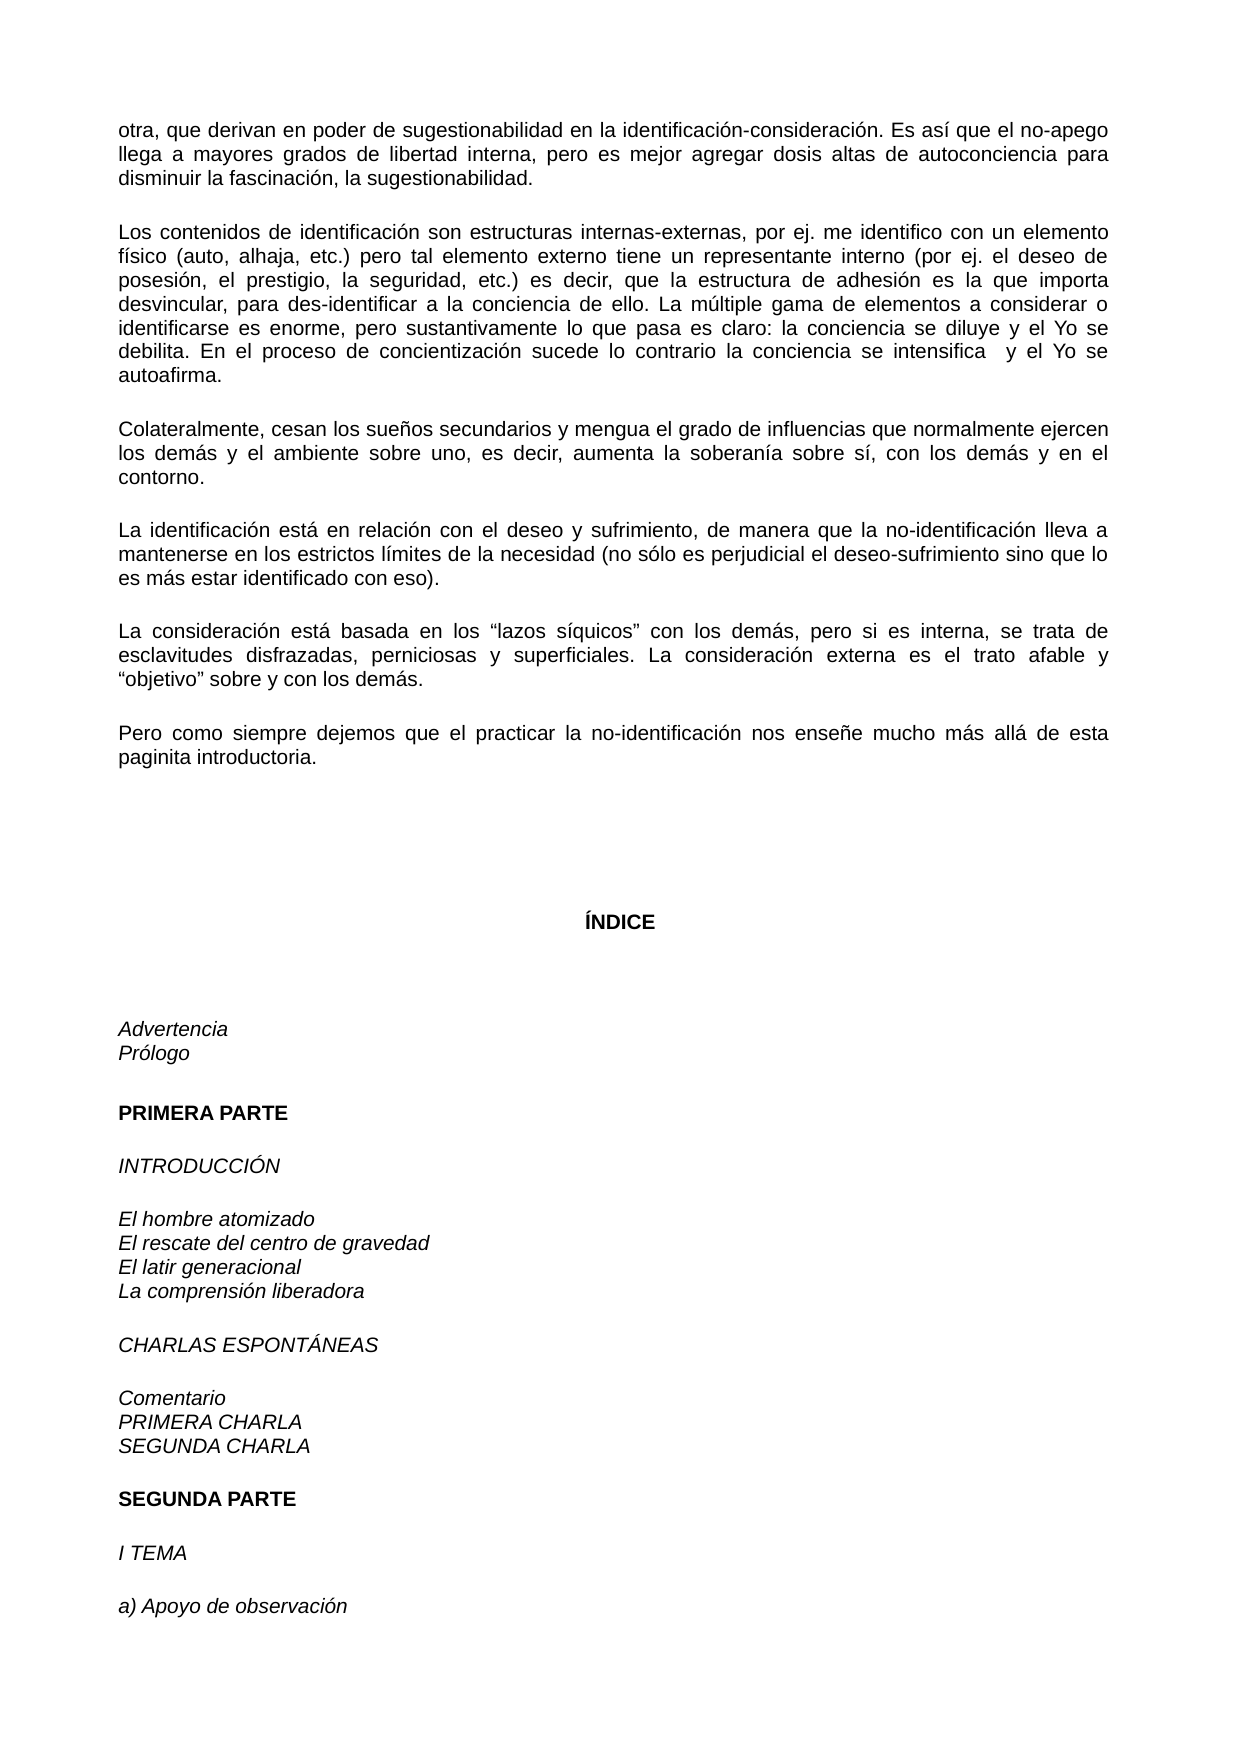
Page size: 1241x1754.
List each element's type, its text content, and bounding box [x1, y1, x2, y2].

text Los contenidos de identificación son estructuras internas-externas, por ej. me identifico con un elemento físico (auto, alhaja, etc.) pero tal elemento externo tiene un representante interno (por ej. el deseo de posesión, el prestigio, la seguridad, etc.) es decir, que la estructura de adhesión es la que importa desvincular, para des-identificar a la conciencia de ello. La múltiple gama de elementos a considerar o identificarse es enorme, pero sustantivamente lo que pasa es claro: la conciencia se diluye y el Yo se debilita. En el proceso de concientización sucede lo contrario la conciencia se intensifica y el Yo se autoafirma. [118, 219, 1110, 387]
text La identificación está en relación con el deseo y sufrimiento, de manera que la no-identificación lleva a mantenerse en los estrictos límites de la necesidad (no sólo es perjudicial el deseo-sufrimiento sino que lo es más estar identificado con eso). [118, 518, 1110, 590]
text Colateralmente, cesan los sueños secundarios y mengua el grado de influencias que normalmente ejercen los demás y el ambiente sobre uno, es decir, aumenta la soberanía sobre sí, con los demás y en el contorno. [118, 417, 1110, 488]
text El rescate del centro de gravedad [118, 1231, 1122, 1255]
text ÍNDICE [118, 910, 1122, 934]
text SEGUNDA PARTE [118, 1487, 1122, 1511]
text La consideración está basada en los “lazos síquicos” con los demás, pero si es interna, se trata de esclavitudes disfrazadas, perniciosas y superficiales. La consideración externa es el trato afable y “objetivo” sobre y con los demás. [118, 619, 1110, 691]
text Prólogo [118, 1041, 1122, 1064]
text PRIMERA PARTE [118, 1100, 1122, 1124]
text Advertencia [118, 1017, 1122, 1041]
text Pero como siempre dejemos que el practicar la no-identificación nos enseñe mucho más allá de esta paginita introductoria. [118, 721, 1110, 769]
text PRIMERA CHARLA [118, 1410, 1122, 1434]
text INTRODUCCIÓN [118, 1154, 1122, 1178]
text El hombre atomizado [118, 1207, 1122, 1231]
text CHARLAS ESPONTÁNEAS [118, 1332, 1122, 1356]
text El latir generacional [118, 1255, 1122, 1279]
text SEGUNDA CHARLA [118, 1434, 1122, 1458]
text otra, que derivan en poder de sugestionabilidad en la identificación-consideración. Es así que el no-apego llega a mayores grados de libertad interna, pero es mejor agregar dosis altas de autoconciencia para disminuir la fascinación, la sugestionabilidad. [118, 118, 1110, 190]
text a) Apoyo de observación [118, 1594, 1122, 1618]
text I TEMA [118, 1541, 1122, 1565]
text Comentario [118, 1386, 1122, 1410]
text La comprensión liberadora [118, 1279, 1122, 1303]
